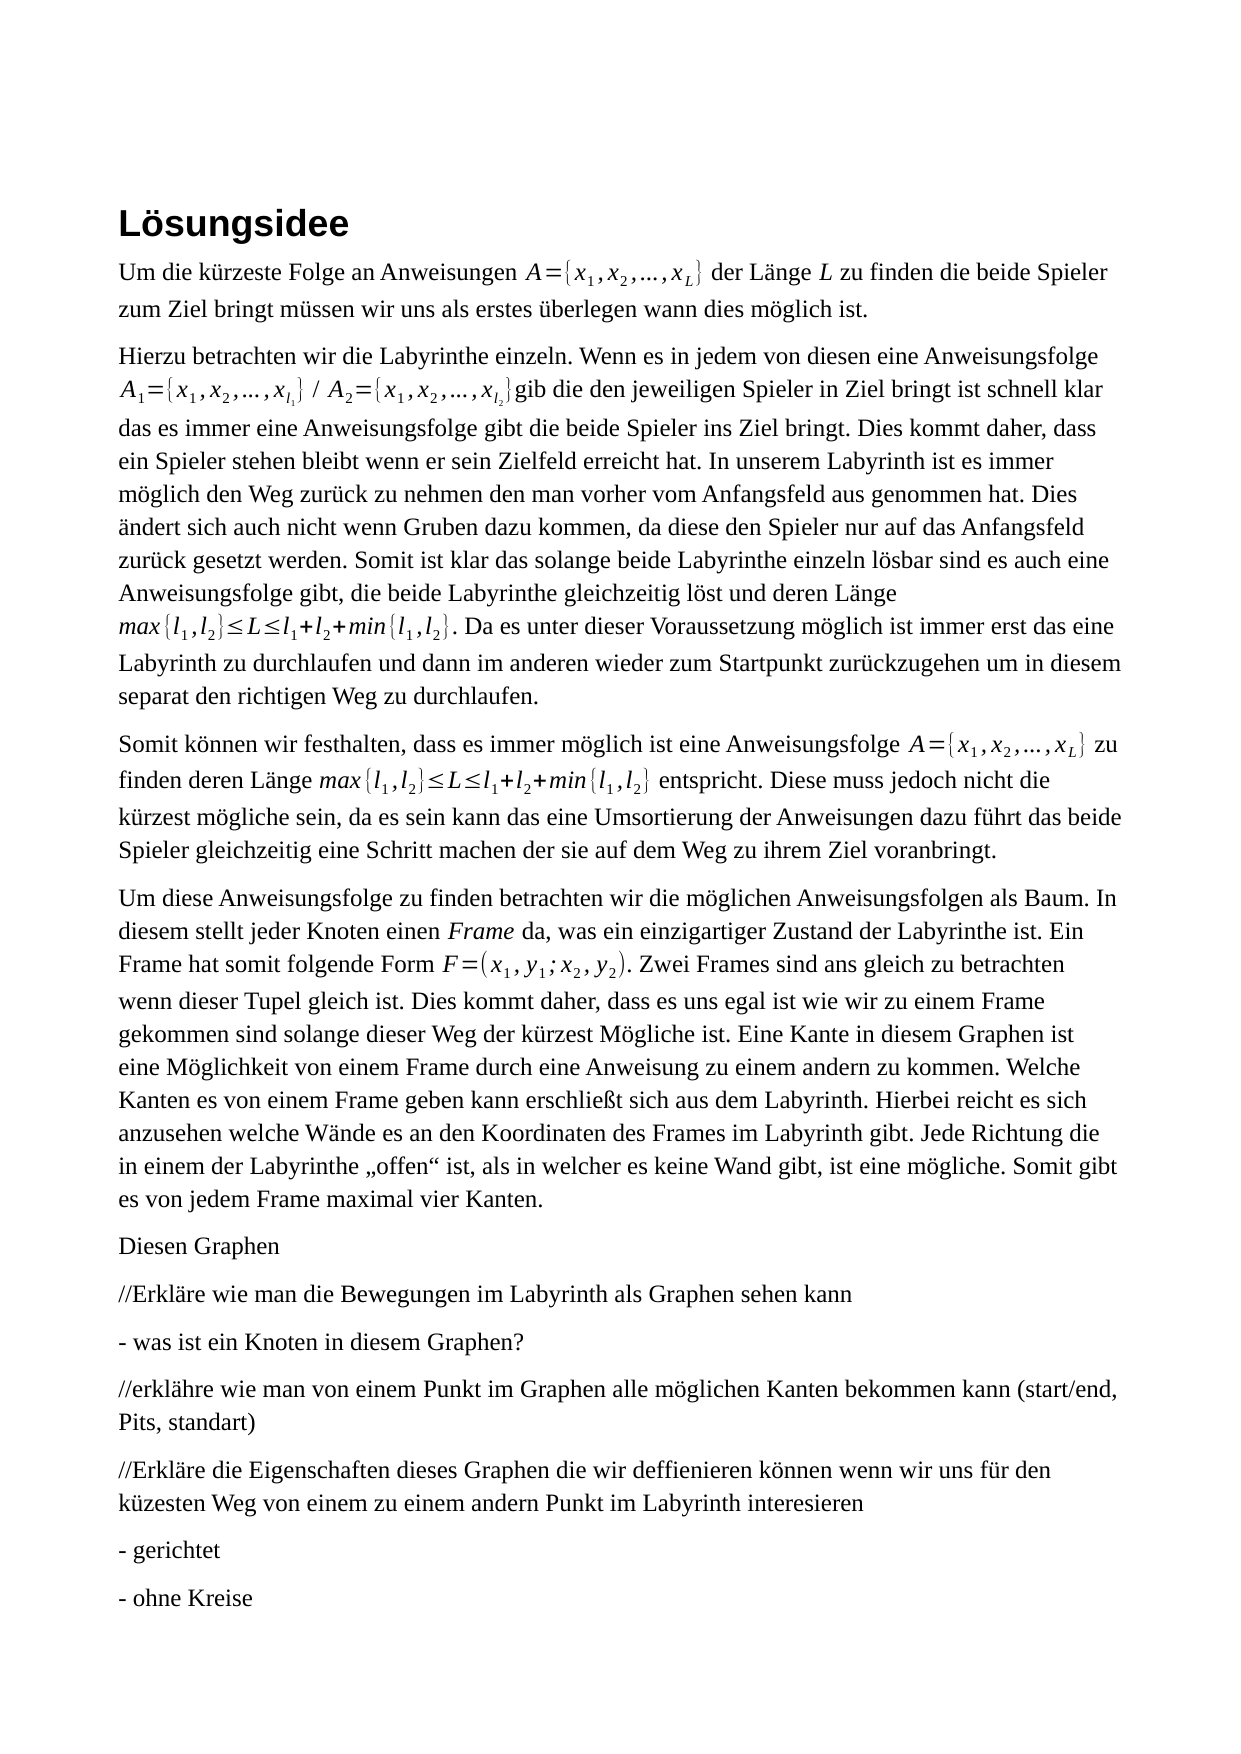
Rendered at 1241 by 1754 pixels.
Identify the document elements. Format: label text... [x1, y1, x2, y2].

text - was ist ein Knoten in diesem Graphen? [118, 1327, 1122, 1355]
text - gerichtet [118, 1536, 1122, 1564]
text //Erkläre wie man die Bewegungen im Labyrinth als Graphen sehen kann [118, 1279, 1122, 1308]
text Um diese Anweisungsfolge zu finden betrachten wir die möglichen Anweisungsfolgen als Baum. In diesem stellt jeder Knoten einen da, was ein einzigartiger Zustand der Labyrinthe ist. Ein Frame hat somit folgende Form . Zwei Frames sind ans gleich zu betrachten wenn dieser Tupel gleich ist. Dies kommt daher, dass es uns egal ist wie wir zu einem Frame gekommen sind solange dieser Weg der kürzest Mögliche ist. Eine Kante in diesem Graphen ist eine Möglichkeit von einem Frame durch eine Anweisung zu einem andern zu kommen. Welche Kanten es von einem Frame geben kann erschließt sich aus dem Labyrinth. Hierbei reicht es sich anzusehen welche Wände es an den Koordinaten des Frames im Labyrinth gibt. Jede Richtung die in einem der Labyrinthe „offen“ ist, als in welcher es keine Wand gibt, ist eine mögliche. Somit gibt es von jedem Frame maximal vier Kanten. [118, 883, 1122, 1213]
text Somit können wir festhalten, dass es immer möglich ist eine Anweisungsfolge zu finden deren Länge entspricht. Diese muss jedoch nicht die kürzest mögliche sein, da es sein kann das eine Umsortierung der Anweisungen dazu führt das beide Spieler gleichzeitig eine Schritt machen der sie auf dem Weg zu ihrem Ziel voranbringt. [118, 729, 1122, 864]
text - ohne Kreise [118, 1583, 1122, 1612]
text Hierzu betrachten wir die Labyrinthe einzeln. Wenn es in jedem von diesen eine Anweisungsfolge / gib die den jeweiligen Spieler in Ziel bringt ist schnell klar das es immer eine Anweisungsfolge gibt die beide Spieler ins Ziel bringt. Dies kommt daher, dass ein Spieler stehen bleibt wenn er sein Zielfeld erreicht hat. In unserem Labyrinth ist es immer möglich den Weg zurück zu nehmen den man vorher vom Anfangsfeld aus genommen hat. Dies ändert sich auch nicht wenn Gruben dazu kommen, da diese den Spieler nur auf das Anfangsfeld zurück gesetzt werden. Somit ist klar das solange beide Labyrinthe einzeln lösbar sind es auch eine Anweisungsfolge gibt, die beide Labyrinthe gleichzeitig löst und deren Länge . Da es unter dieser Voraussetzung möglich ist immer erst das eine Labyrinth zu durchlaufen und dann im anderen wieder zum Startpunkt zurückzugehen um in diesem separat den richtigen Weg zu durchlaufen. [118, 341, 1122, 710]
text //Erkläre die Eigenschaften dieses Graphen die wir deffienieren können wenn wir uns für den küzesten Weg von einem zu einem andern Punkt im Labyrinth interesieren [118, 1455, 1122, 1517]
text Um die kürzeste Folge an Anweisungen der Länge zu finden die beide Spieler zum Ziel bringt müssen wir uns als erstes überlegen wann dies möglich ist. [118, 257, 1122, 322]
subtitle Lösungsidee [118, 201, 1122, 244]
text //erklähre wie man von einem Punkt im Graphen alle möglichen Kanten bekommen kann (start/end, Pits, standart) [118, 1374, 1122, 1436]
text Diesen Graphen [118, 1231, 1122, 1260]
